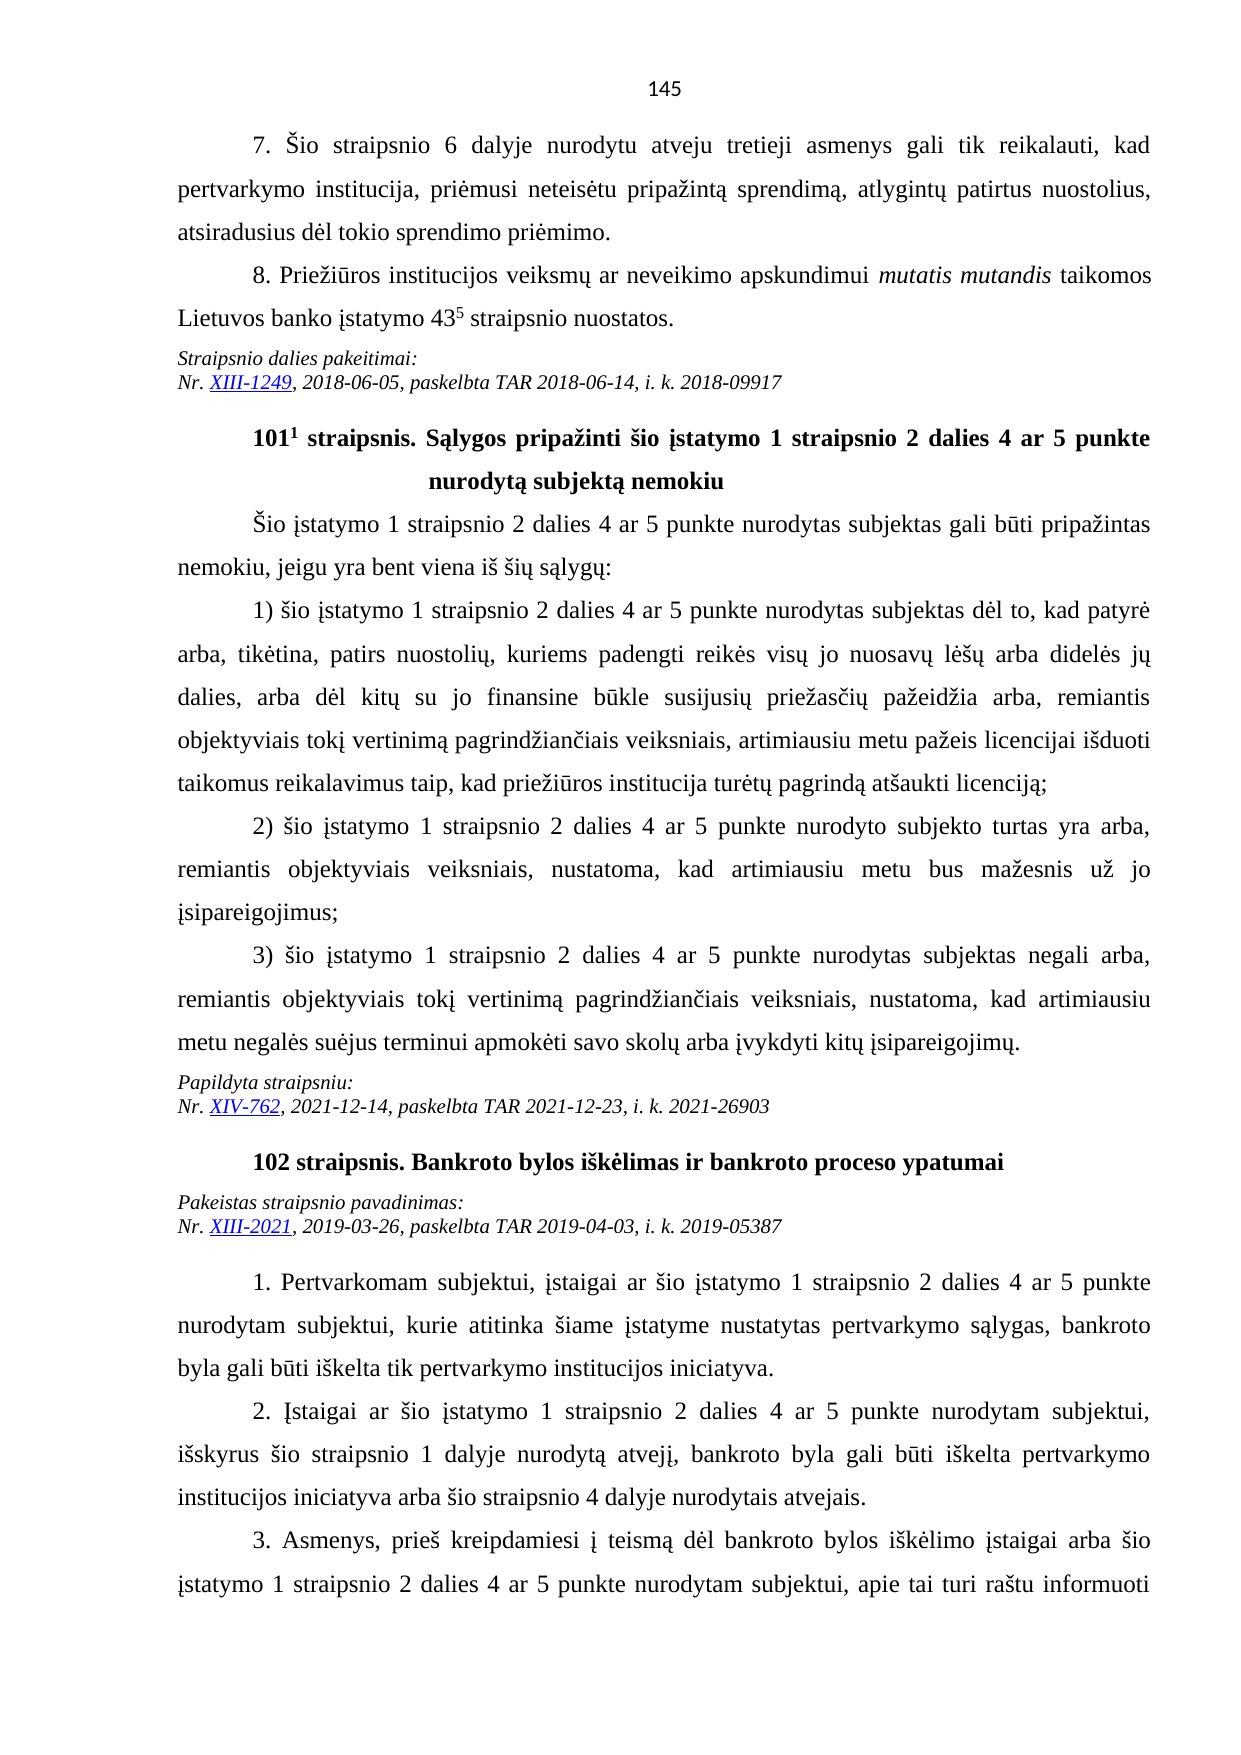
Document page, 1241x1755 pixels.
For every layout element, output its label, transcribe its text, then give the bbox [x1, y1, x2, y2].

text Pakeistas straipsnio pavadinimas: [177, 1190, 1152, 1214]
text 1011 straipsnis. Sąlygos pripažinti šio įstatymo 1 straipsnio 2 dalies 4 ar 5 punkte nurodytą subjektą nemokiu [252, 423, 1152, 495]
text 8. Priežiūros institucijos veiksmų ar neveikimo apskundimui mutatis mutandis taikomos Lietuvos banko įstatymo 435 straipsnio nuostatos. [177, 260, 1152, 332]
text Šio įstatymo 1 straipsnio 2 dalies 4 ar 5 punkte nurodytas subjektas gali būti pripažintas nemokiu, jeigu yra bent viena iš šių sąlygų: [177, 509, 1152, 581]
text 1) šio įstatymo 1 straipsnio 2 dalies 4 ar 5 punkte nurodytas subjektas dėl to, kad patyrė arba, tikėtina, patirs nuostolių, kuriems padengti reikės visų jo nuosavų lėšų arba didelės jų dalies, arba dėl kitų su jo finansine būkle susijusių priežasčių pažeidžia arba, remiantis objektyviais tokį vertinimą pagrindžiančiais veiksniais, artimiausiu metu pažeis licencijai išduoti taikomus reikalavimus taip, kad priežiūros institucija turėtų pagrindą atšaukti licenciją; [177, 596, 1152, 797]
text 2. Įstaigai ar šio įstatymo 1 straipsnio 2 dalies 4 ar 5 punkte nurodytam subjektui, išskyrus šio straipsnio 1 dalyje nurodytą atvejį, bankroto byla gali būti iškelta pertvarkymo institucijos iniciatyva arba šio straipsnio 4 dalyje nurodytais atvejais. [177, 1396, 1152, 1511]
text 3) šio įstatymo 1 straipsnio 2 dalies 4 ar 5 punkte nurodytas subjektas negali arba, remiantis objektyviais tokį vertinimą pagrindžiančiais veiksniais, nustatoma, kad artimiausiu metu negalės suėjus terminui apmokėti savo skolų arba įvykdyti kitų įsipareigojimų. [177, 941, 1152, 1056]
text 2) šio įstatymo 1 straipsnio 2 dalies 4 ar 5 punkte nurodyto subjekto turtas yra arba, remiantis objektyviais veiksniais, nustatoma, kad artimiausiu metu bus mažesnis už jo įsipareigojimus; [177, 811, 1152, 926]
text 3. Asmenys, prieš kreipdamiesi į teismą dėl bankroto bylos iškėlimo įstaigai arba šio įstatymo 1 straipsnio 2 dalies 4 ar 5 punkte nurodytam subjektui, apie tai turi raštu informuoti [177, 1526, 1152, 1597]
text 1. Pertvarkomam subjektui, įstaigai ar šio įstatymo 1 straipsnio 2 dalies 4 ar 5 punkte nurodytam subjektui, kurie atitinka šiame įstatyme nustatytas pertvarkymo sąlygas, bankroto byla gali būti iškelta tik pertvarkymo institucijos iniciatyva. [177, 1267, 1152, 1382]
text Nr. XIV-762, 2021-12-14, paskelbta TAR 2021-12-23, i. k. 2021-26903 [177, 1094, 1152, 1118]
text Nr. XIII-1249, 2018-06-05, paskelbta TAR 2018-06-14, i. k. 2018-09917 [177, 370, 1152, 394]
text Straipsnio dalies pakeitimai: [177, 346, 1152, 370]
text Nr. XIII-2021, 2019-03-26, paskelbta TAR 2019-04-03, i. k. 2019-05387 [177, 1214, 1152, 1238]
text 7. Šio straipsnio 6 dalyje nurodytu atveju tretieji asmenys gali tik reikalauti, kad pertvarkymo institucija, priėmusi neteisėtu pripažintą sprendimą, atlygintų patirtus nuostolius, atsiradusius dėl tokio sprendimo priėmimo. [177, 131, 1152, 246]
text Papildyta straipsniu: [177, 1070, 1152, 1094]
text 102 straipsnis. Bankroto bylos iškėlimas ir bankroto proceso ypatumai [177, 1147, 1152, 1176]
